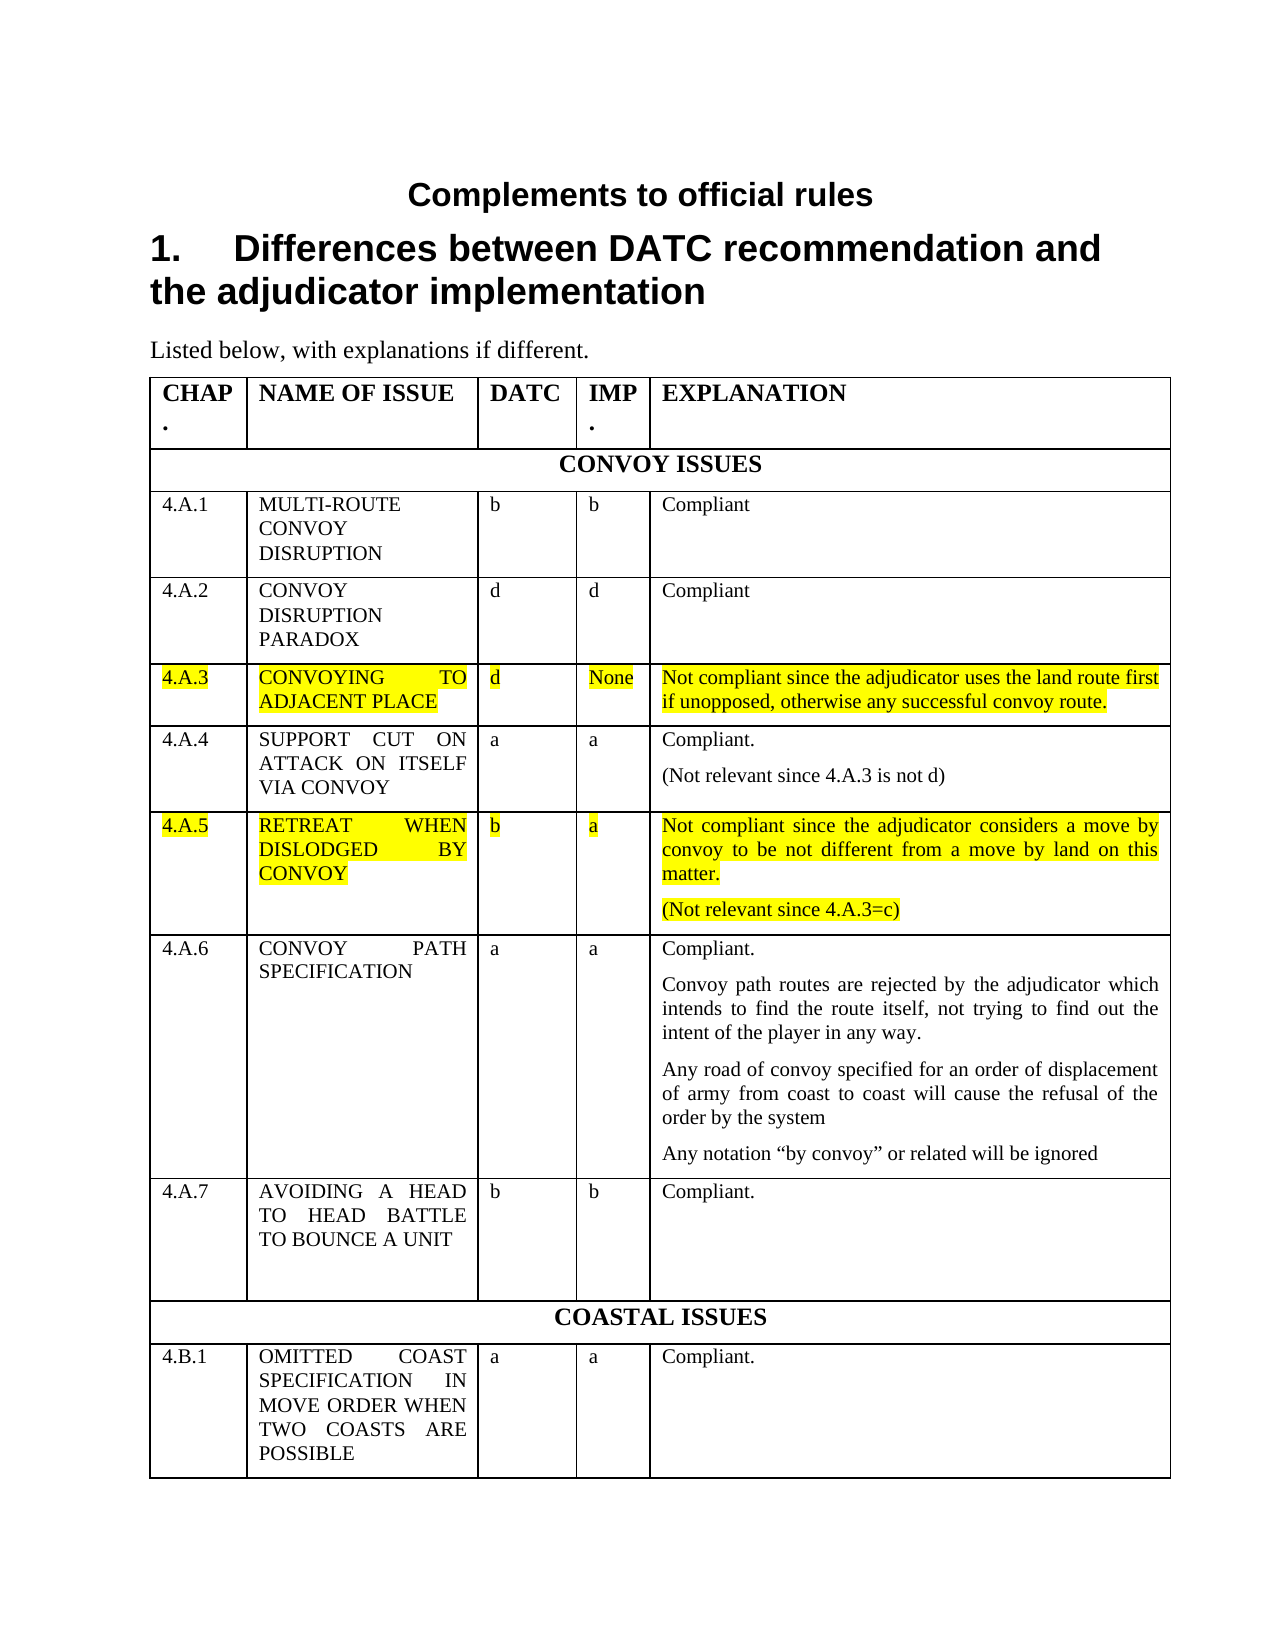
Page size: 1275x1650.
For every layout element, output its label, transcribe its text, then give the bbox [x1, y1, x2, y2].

table_cell b [479, 1179, 576, 1300]
table_cell Not compliant since the adjudicator uses the land route first if unopposed, otherwise any successful convoy route. [651, 665, 1170, 725]
table_cell SUPPORT CUT ON ATTACK ON ITSELF VIA CONVOY [248, 727, 477, 811]
table_header NAME OF ISSUE [248, 378, 477, 448]
table_cell 4.B.1 [151, 1345, 246, 1477]
table_header CHAP. [151, 378, 246, 448]
table_cell Compliant [651, 578, 1170, 663]
title Complements to official rules [150, 175, 1125, 213]
table_cell Compliant. [651, 1179, 1170, 1300]
table_header IMP. [577, 378, 649, 448]
table_cell 4.A.7 [151, 1179, 246, 1300]
table_cell 4.A.4 [151, 727, 246, 811]
table_cell CONVOY DISRUPTION PARADOX [248, 578, 477, 663]
table_cell b [479, 492, 576, 577]
table_cell d [479, 665, 576, 725]
table_cell d [577, 578, 649, 663]
table_cell Compliant. (Not relevant since 4.A.3 is not d) [651, 727, 1170, 811]
table_cell 4.A.2 [151, 578, 246, 663]
table_header DATC [479, 378, 576, 448]
table_cell a [479, 1345, 576, 1477]
table_cell Not compliant since the adjudicator considers a move by convoy to be not different from a move by land on this matter. (Not relevant since 4.A.3=c) [651, 813, 1170, 934]
table_cell a [577, 1345, 649, 1477]
table_cell CONVOY PATH SPECIFICATION [248, 936, 477, 1177]
table_cell b [577, 1179, 649, 1300]
table_cell b [479, 813, 576, 934]
table_cell a [577, 936, 649, 1177]
table_cell a [479, 727, 576, 811]
table_cell d [479, 578, 576, 663]
table_cell AVOIDING A HEAD TO HEAD BATTLE TO BOUNCE A UNIT [248, 1179, 477, 1300]
table_cell Compliant. Convoy path routes are rejected by the adjudicator which intends to find the route itself, not trying to find out the intent of the player in any way. Any road of convoy specified for an order of displacement of army from coast to coast will cause the refusal of the order by the system Any notation “by convoy” or related will be ignored [651, 936, 1170, 1177]
table_cell 4.A.6 [151, 936, 246, 1177]
text Listed below, with explanations if different. [150, 335, 1125, 364]
table_cell Compliant. [651, 1345, 1170, 1477]
table_cell a [479, 936, 576, 1177]
table_cell 4.A.5 [151, 813, 246, 934]
table_cell RETREAT WHEN DISLODGED BY CONVOY [248, 813, 477, 934]
table_cell a [577, 813, 649, 934]
table_cell 4.A.3 [151, 665, 246, 725]
table_cell MULTI-ROUTE CONVOY DISRUPTION [248, 492, 477, 577]
table_cell COASTAL ISSUES [151, 1302, 1170, 1343]
table_cell a [577, 727, 649, 811]
table_cell CONVOYING TO ADJACENT PLACE [248, 665, 477, 725]
table_cell OMITTED COAST SPECIFICATION IN MOVE ORDER WHEN TWO COASTS ARE POSSIBLE [248, 1345, 477, 1477]
table_cell 4.A.1 [151, 492, 246, 577]
table_cell None [577, 665, 649, 725]
subtitle 1. Differences between DATC recommendation and the adjudicator implementation [150, 226, 1125, 312]
table_cell Compliant [651, 492, 1170, 577]
table_cell CONVOY ISSUES [151, 450, 1170, 491]
table_header EXPLANATION [651, 378, 1170, 448]
table_cell b [577, 492, 649, 577]
